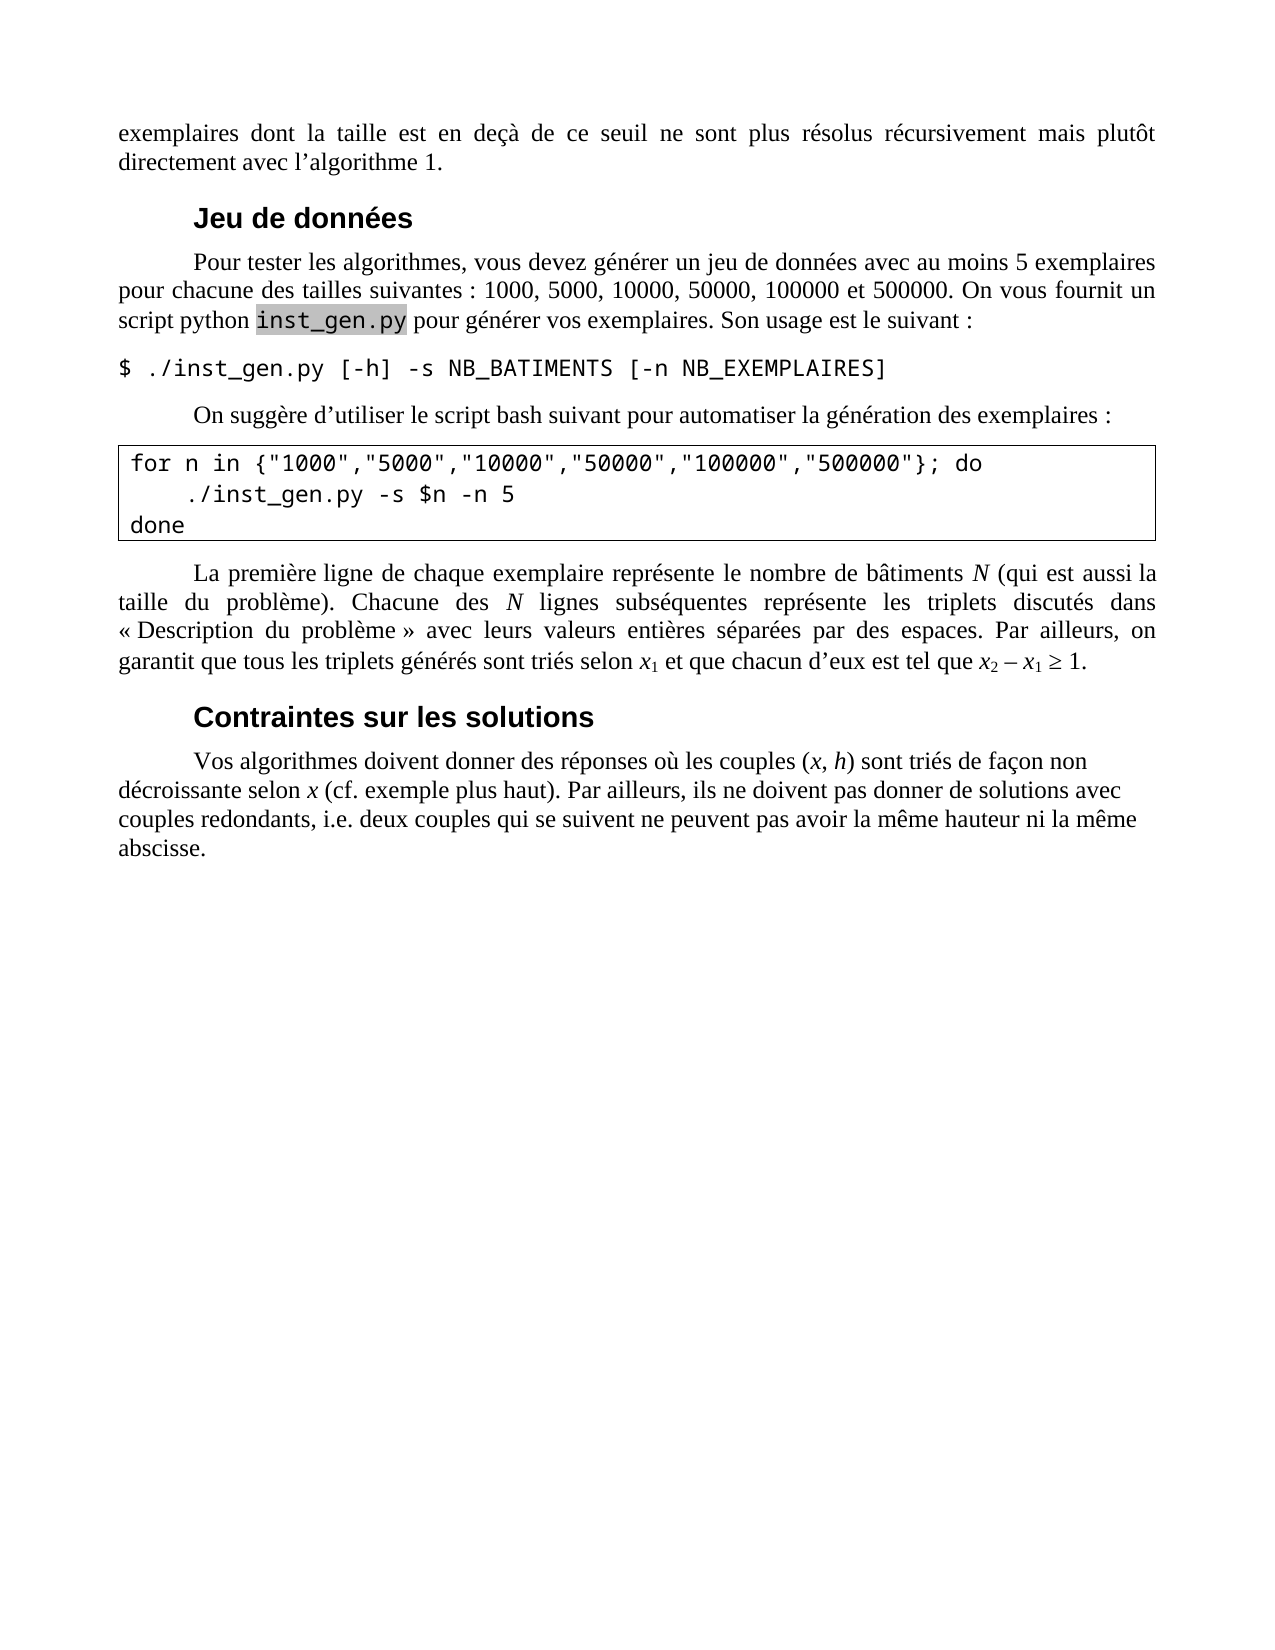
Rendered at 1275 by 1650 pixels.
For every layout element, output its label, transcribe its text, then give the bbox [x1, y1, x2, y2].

text $ ./inst_gen.py [-h] -s NB_BATIMENTS [-n NB_EXEMPLAIRES] [118, 352, 1157, 383]
text On suggère d’utiliser le script bash suivant pour automatiser la génération des exemplaires : [118, 400, 1157, 429]
text exemplaires dont la taille est en deçà de ce seuil ne sont plus résolus récursivement mais plutôt directement avec l’algorithme 1. [118, 118, 1157, 176]
subtitle Jeu de données [118, 201, 1157, 234]
text Pour tester les algorithmes, vous devez générer un jeu de données avec au moins 5 exemplaires pour chacune des tailles suivantes : 1000, 5000, 10000, 50000, 100000 et 500000. On vous fournit un script python inst_gen.py pour générer vos exemplaires. Son usage est le suivant : [118, 247, 1157, 335]
text La première ligne de chaque exemplaire représente le nombre de bâtiments N (qui est aussi la taille du problème). Chacune des N lignes subséquentes représente les triplets discutés dans « Description du problème » avec leurs valeurs entières séparées par des espaces. Par ailleurs, on garantit que tous les triplets générés sont triés selon x1 et que chacun d’eux est tel que x2 – x1 ≥ 1. [118, 558, 1157, 675]
subtitle Contraintes sur les solutions [118, 700, 1157, 734]
table_header for n in {"1000","5000","10000","50000","100000","500000"}; do ./inst_gen.py -s $n -n 5 done [119, 446, 1155, 540]
text Vos algorithmes doivent donner des réponses où les couples (x, h) sont triés de façon non décroissante selon x (cf. exemple plus haut). Par ailleurs, ils ne doivent pas donner de solutions avec couples redondants, i.e. deux couples qui se suivent ne peuvent pas avoir la même hauteur ni la même abscisse. [118, 746, 1157, 861]
